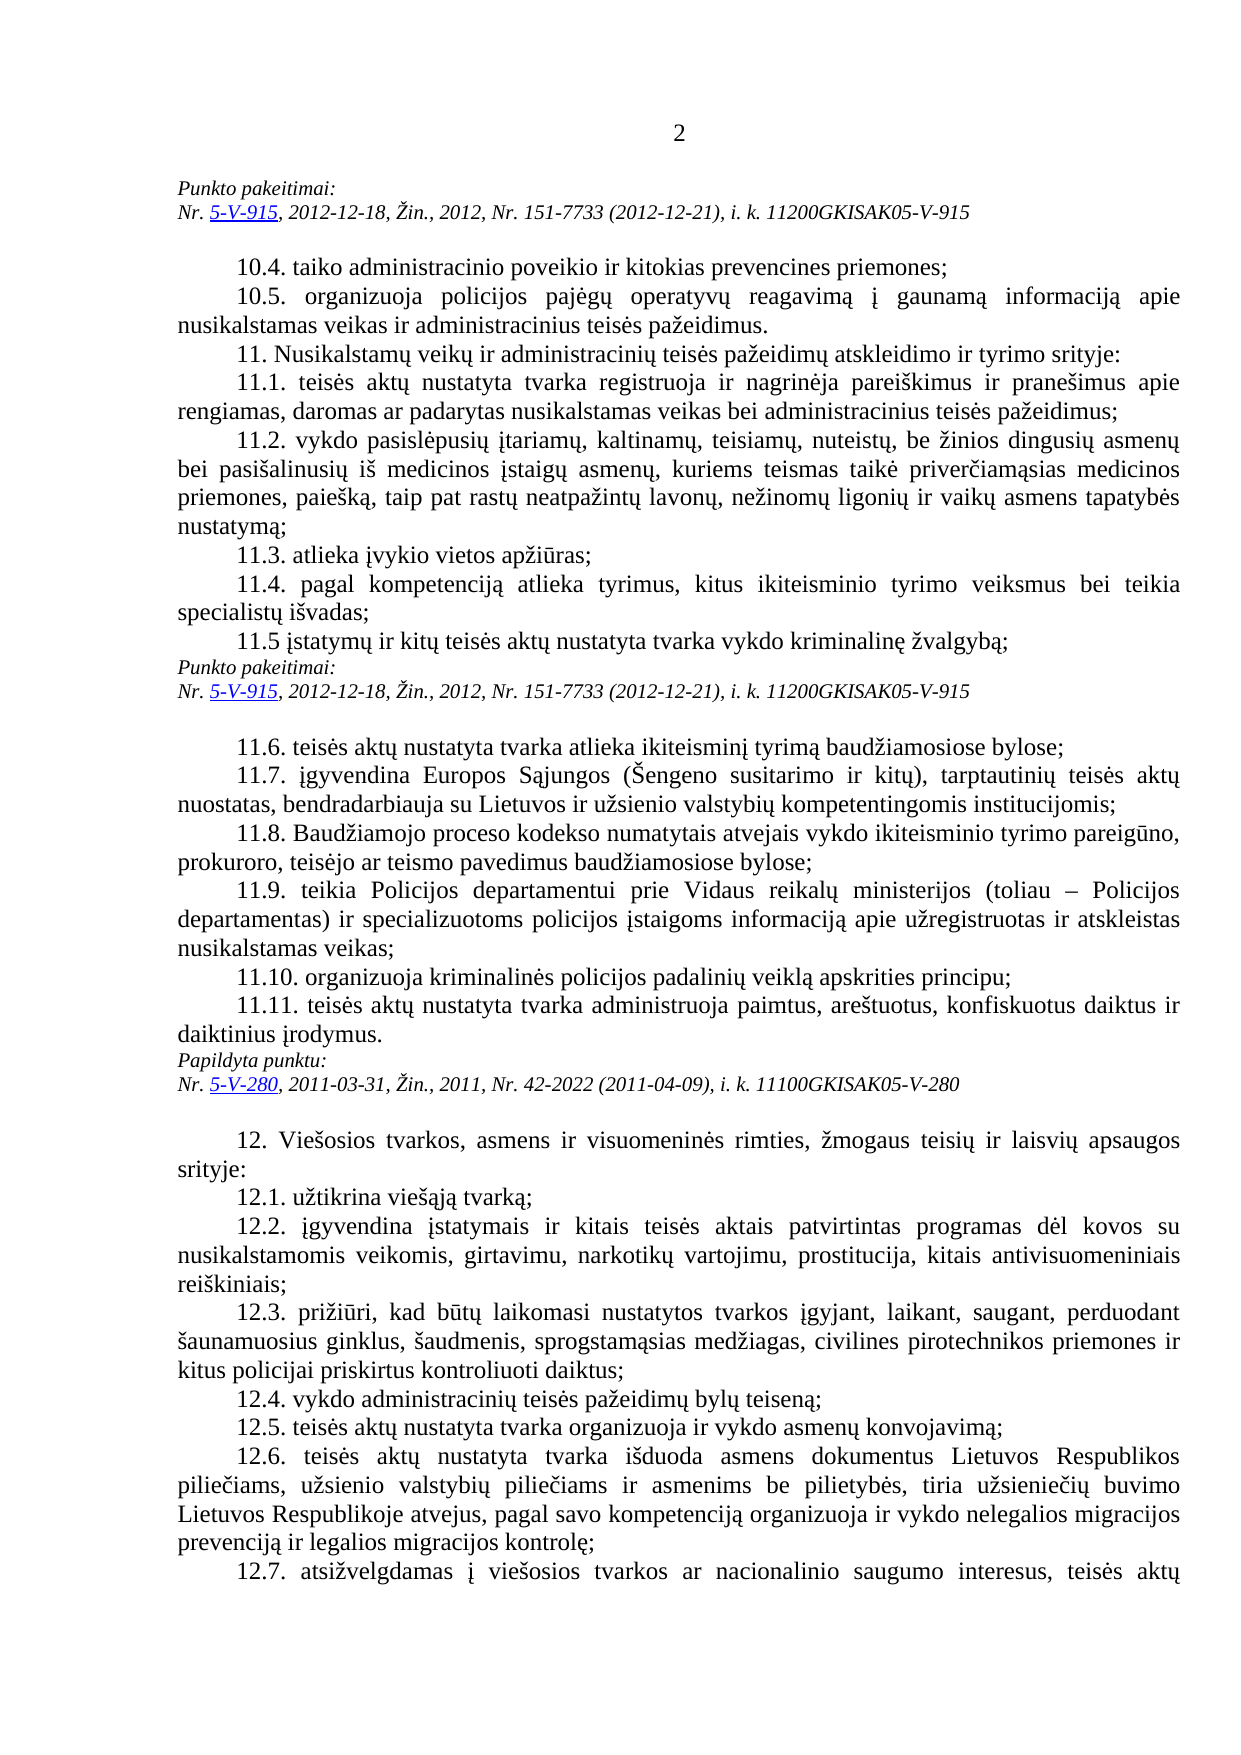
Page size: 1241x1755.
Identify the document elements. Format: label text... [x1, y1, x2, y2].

text 10.4. taiko administracinio poveikio ir kitokias prevencines priemones; [177, 252, 1181, 281]
text 11.7. įgyvendina Europos Sąjungos (Šengeno susitarimo ir kitų), tarptautinių teisės aktų nuostatas, bendradarbiauja su Lietuvos ir užsienio valstybių kompetentingomis institucijomis; [177, 761, 1181, 818]
text 11.5 įstatymų ir kitų teisės aktų nustatyta tvarka vykdo kriminalinę žvalgybą; [177, 626, 1181, 655]
text Nr. 5-V-280, 2011-03-31, Žin., 2011, Nr. 42-2022 (2011-04-09), i. k. 11100GKISAK05-V-280 [177, 1072, 1181, 1096]
text 12.2. įgyvendina įstatymais ir kitais teisės aktais patvirtintas programas dėl kovos su nusikalstamomis veikomis, girtavimu, narkotikų vartojimu, prostitucija, kitais antivisuomeniniais reiškiniais; [177, 1211, 1181, 1297]
text 11.4. pagal kompetenciją atlieka tyrimus, kitus ikiteisminio tyrimo veiksmus bei teikia specialistų išvadas; [177, 569, 1181, 626]
text 12.5. teisės aktų nustatyta tvarka organizuoja ir vykdo asmenų konvojavimą; [177, 1412, 1181, 1441]
text Papildyta punktu: [177, 1048, 1181, 1072]
text 11.2. vykdo pasislėpusių įtariamų, kaltinamų, teisiamų, nuteistų, be žinios dingusių asmenų bei pasišalinusių iš medicinos įstaigų asmenų, kuriems teismas taikė priverčiamąsias medicinos priemones, paiešką, taip pat rastų neatpažintų lavonų, nežinomų ligonių ir vaikų asmens tapatybės nustatymą; [177, 425, 1181, 540]
text 11.6. teisės aktų nustatyta tvarka atlieka ikiteisminį tyrimą baudžiamosiose bylose; [177, 732, 1181, 761]
text Nr. 5-V-915, 2012-12-18, Žin., 2012, Nr. 151-7733 (2012-12-21), i. k. 11200GKISAK05-V-915 [177, 200, 1181, 224]
text 10.5. organizuoja policijos pajėgų operatyvų reagavimą į gaunamą informaciją apie nusikalstamas veikas ir administracinius teisės pažeidimus. [177, 281, 1181, 339]
text Nr. 5-V-915, 2012-12-18, Žin., 2012, Nr. 151-7733 (2012-12-21), i. k. 11200GKISAK05-V-915 [177, 679, 1181, 703]
text 12. Viešosios tvarkos, asmens ir visuomeninės rimties, žmogaus teisių ir laisvių apsaugos srityje: [177, 1125, 1181, 1182]
text 12.7. atsižvelgdamas į viešosios tvarkos ar nacionalinio saugumo interesus, teisės aktų [177, 1556, 1181, 1585]
text 12.4. vykdo administracinių teisės pažeidimų bylų teiseną; [177, 1384, 1181, 1412]
text 11.3. atlieka įvykio vietos apžiūras; [177, 540, 1181, 569]
text 11.10. organizuoja kriminalinės policijos padalinių veiklą apskrities principu; [177, 962, 1181, 991]
text 12.6. teisės aktų nustatyta tvarka išduoda asmens dokumentus Lietuvos Respublikos piliečiams, užsienio valstybių piliečiams ir asmenims be pilietybės, tiria užsieniečių buvimo Lietuvos Respublikoje atvejus, pagal savo kompetenciją organizuoja ir vykdo nelegalios migracijos prevenciją ir legalios migracijos kontrolę; [177, 1441, 1181, 1556]
text 11.8. Baudžiamojo proceso kodekso numatytais atvejais vykdo ikiteisminio tyrimo pareigūno, prokuroro, teisėjo ar teismo pavedimus baudžiamosiose bylose; [177, 818, 1181, 876]
text 11.11. teisės aktų nustatyta tvarka administruoja paimtus, areštuotus, konfiskuotus daiktus ir daiktinius įrodymus. [177, 991, 1181, 1048]
text 11. Nusikalstamų veikų ir administracinių teisės pažeidimų atskleidimo ir tyrimo srityje: [177, 339, 1181, 367]
text 11.1. teisės aktų nustatyta tvarka registruoja ir nagrinėja pareiškimus ir pranešimus apie rengiamas, daromas ar padarytas nusikalstamas veikas bei administracinius teisės pažeidimus; [177, 367, 1181, 425]
text 12.3. prižiūri, kad būtų laikomasi nustatytos tvarkos įgyjant, laikant, saugant, perduodant šaunamuosius ginklus, šaudmenis, sprogstamąsias medžiagas, civilines pirotechnikos priemones ir kitus policijai priskirtus kontroliuoti daiktus; [177, 1297, 1181, 1384]
text 11.9. teikia Policijos departamentui prie Vidaus reikalų ministerijos (toliau – Policijos departamentas) ir specializuotoms policijos įstaigoms informaciją apie užregistruotas ir atskleistas nusikalstamas veikas; [177, 876, 1181, 962]
text Punkto pakeitimai: [177, 655, 1181, 679]
text 12.1. užtikrina viešąją tvarką; [177, 1182, 1181, 1211]
text Punkto pakeitimai: [177, 176, 1181, 200]
